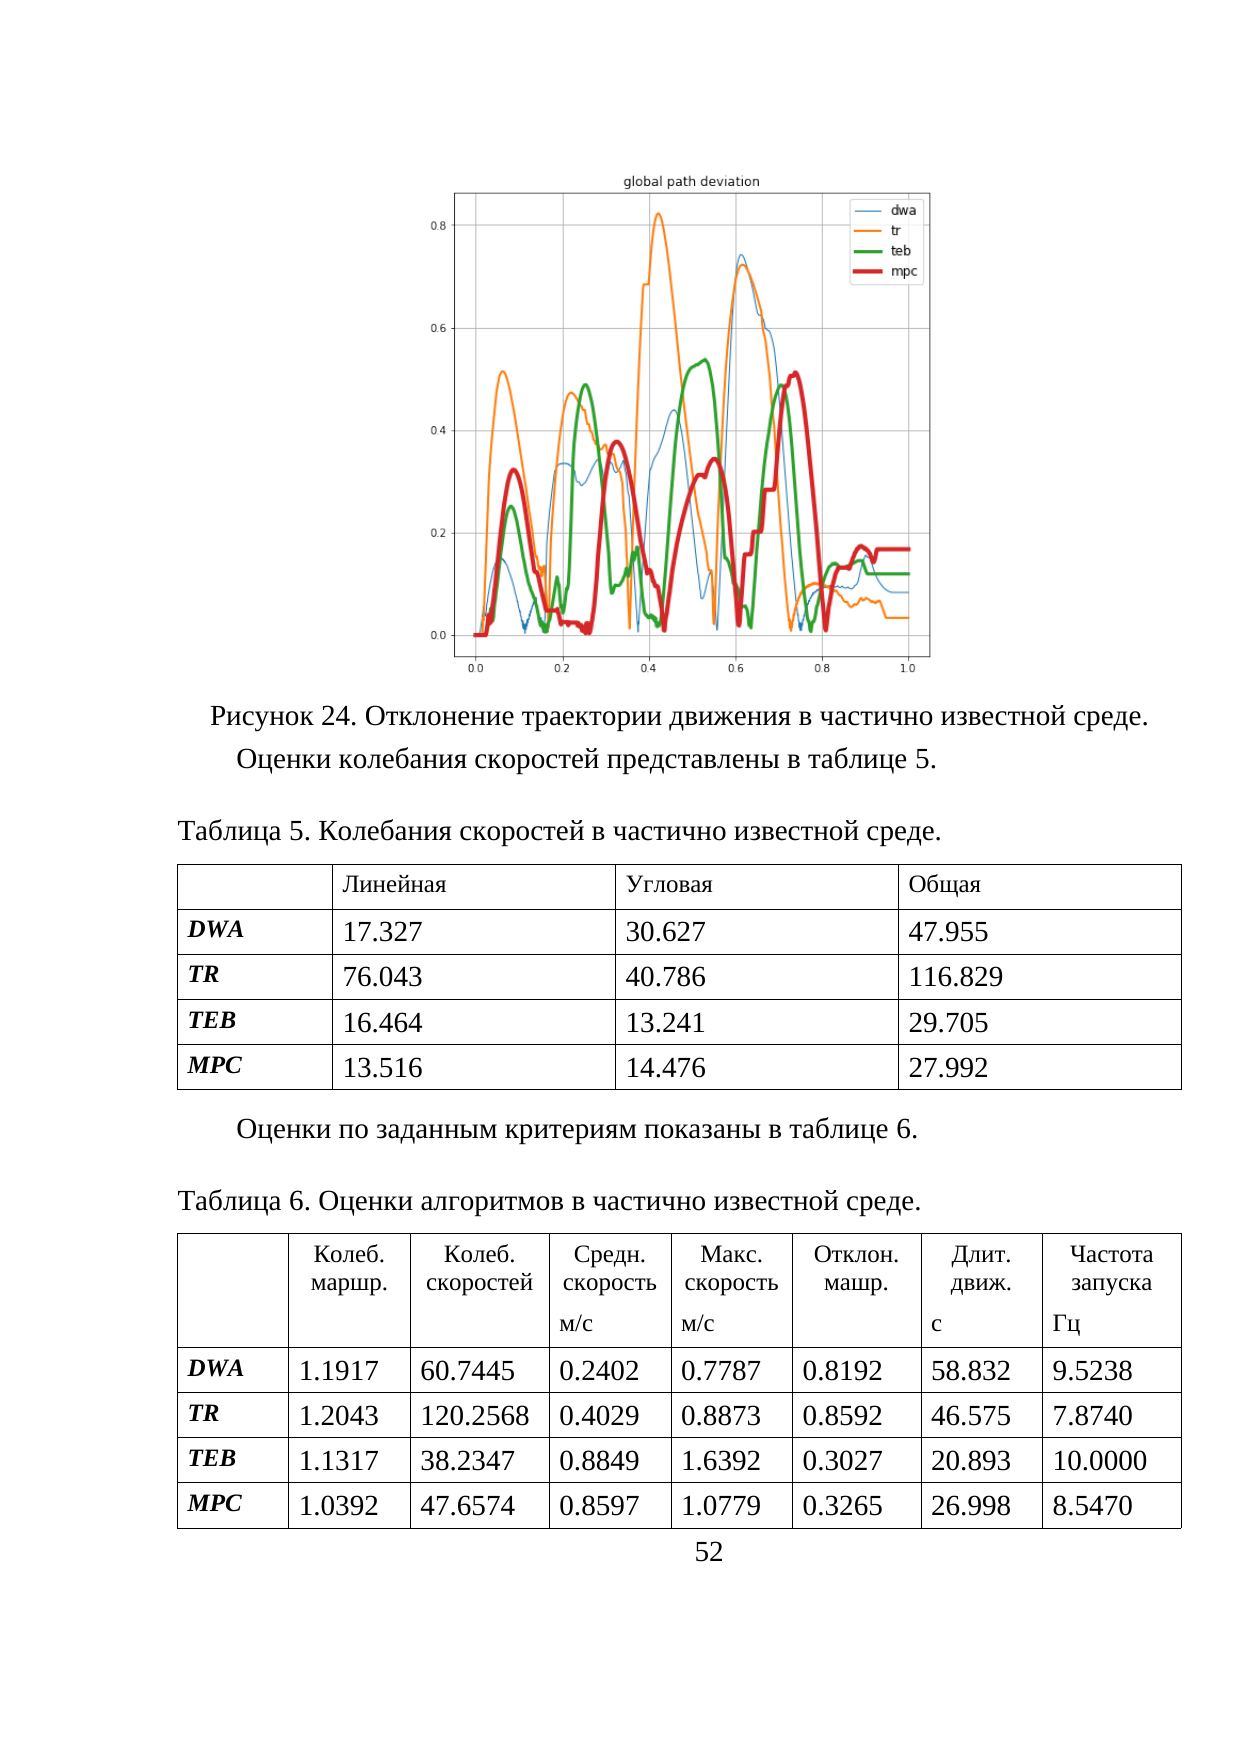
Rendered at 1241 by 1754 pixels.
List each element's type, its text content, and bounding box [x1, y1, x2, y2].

table_cell 1.1917 [289, 1348, 410, 1392]
table_cell 10.0000 [1043, 1438, 1181, 1482]
text Оценки по заданным критериям показаны в таблице 6. [177, 1111, 1181, 1144]
table_cell 26.998 [922, 1483, 1042, 1527]
table_cell 1.0779 [672, 1483, 792, 1527]
table_cell 0.8873 [672, 1393, 792, 1437]
table_cell 8.5470 [1043, 1483, 1181, 1527]
table_header Колеб. скоростей [411, 1234, 549, 1302]
table_cell 1.2043 [289, 1393, 410, 1437]
table_cell 1.0392 [289, 1483, 410, 1527]
table_header Угловая [616, 865, 898, 909]
table_cell 46.575 [922, 1393, 1042, 1437]
table_cell м/с [672, 1302, 792, 1347]
table_cell TEB [178, 1438, 288, 1482]
table_cell 76.043 [333, 955, 615, 999]
table_cell 20.893 [922, 1438, 1042, 1482]
table_cell 58.832 [922, 1348, 1042, 1392]
table_header Средн. скорость [550, 1234, 671, 1302]
table_cell с [922, 1302, 1042, 1347]
text Таблица 5. Колебания скоростей в частично известной среде. [177, 813, 1181, 847]
table_cell 30.627 [616, 910, 898, 954]
table_cell 13.516 [333, 1045, 615, 1089]
table_cell 120.2568 [411, 1393, 549, 1437]
text Рисунок 24. Отклонение траектории движения в частично известной среде. [181, 682, 1178, 732]
table_header Колеб. маршр. [289, 1234, 410, 1302]
text Таблица 6. Оценки алгоритмов в частично известной среде. [177, 1183, 1181, 1216]
table_header Отклон. машр. [793, 1234, 921, 1302]
table_cell MPC [178, 1483, 288, 1527]
table_cell Гц [1043, 1302, 1181, 1347]
table_cell TR [178, 955, 332, 999]
table_cell 0.3027 [793, 1438, 921, 1482]
table_cell 0.3265 [793, 1483, 921, 1527]
table_cell 16.464 [333, 1000, 615, 1044]
table_header Частота запуска [1043, 1234, 1181, 1302]
text Оценки колебания скоростей представлены в таблице 5. [177, 741, 1181, 775]
table_cell TEB [178, 1000, 332, 1044]
table_header [178, 1234, 288, 1302]
table_cell 14.476 [616, 1045, 898, 1089]
table_cell 116.829 [899, 955, 1181, 999]
table_cell 13.241 [616, 1000, 898, 1044]
table_header Длит. движ. [922, 1234, 1042, 1302]
table_header Макс. скорость [672, 1234, 792, 1302]
table_cell [793, 1302, 921, 1347]
table_header Общая [899, 865, 1181, 909]
table_cell 0.2402 [550, 1348, 671, 1392]
table_cell 0.7787 [672, 1348, 792, 1392]
table_cell 0.8192 [793, 1348, 921, 1392]
table_cell 38.2347 [411, 1438, 549, 1482]
table_cell 40.786 [616, 955, 898, 999]
table_cell 0.8849 [550, 1438, 671, 1482]
table_cell 1.1317 [289, 1438, 410, 1482]
table_cell [178, 1302, 288, 1347]
table_cell MPC [178, 1045, 332, 1089]
table_cell 29.705 [899, 1000, 1181, 1044]
table_cell 9.5238 [1043, 1348, 1181, 1392]
table_header [178, 865, 332, 909]
table_header Линейная [333, 865, 615, 909]
table_cell 0.8597 [550, 1483, 671, 1527]
table_cell 7.8740 [1043, 1393, 1181, 1437]
table_cell 0.4029 [550, 1393, 671, 1437]
table_cell 60.7445 [411, 1348, 549, 1392]
table_cell 17.327 [333, 910, 615, 954]
table_cell DWA [178, 1348, 288, 1392]
picture [457, 168, 901, 682]
table_cell [411, 1302, 549, 1347]
table_cell 0.8592 [793, 1393, 921, 1437]
table_cell [289, 1302, 410, 1347]
table_cell DWA [178, 910, 332, 954]
table_cell м/с [550, 1302, 671, 1347]
table_cell 47.955 [899, 910, 1181, 954]
table_cell 47.6574 [411, 1483, 549, 1527]
table_cell 1.6392 [672, 1438, 792, 1482]
table_cell TR [178, 1393, 288, 1437]
table_cell 27.992 [899, 1045, 1181, 1089]
